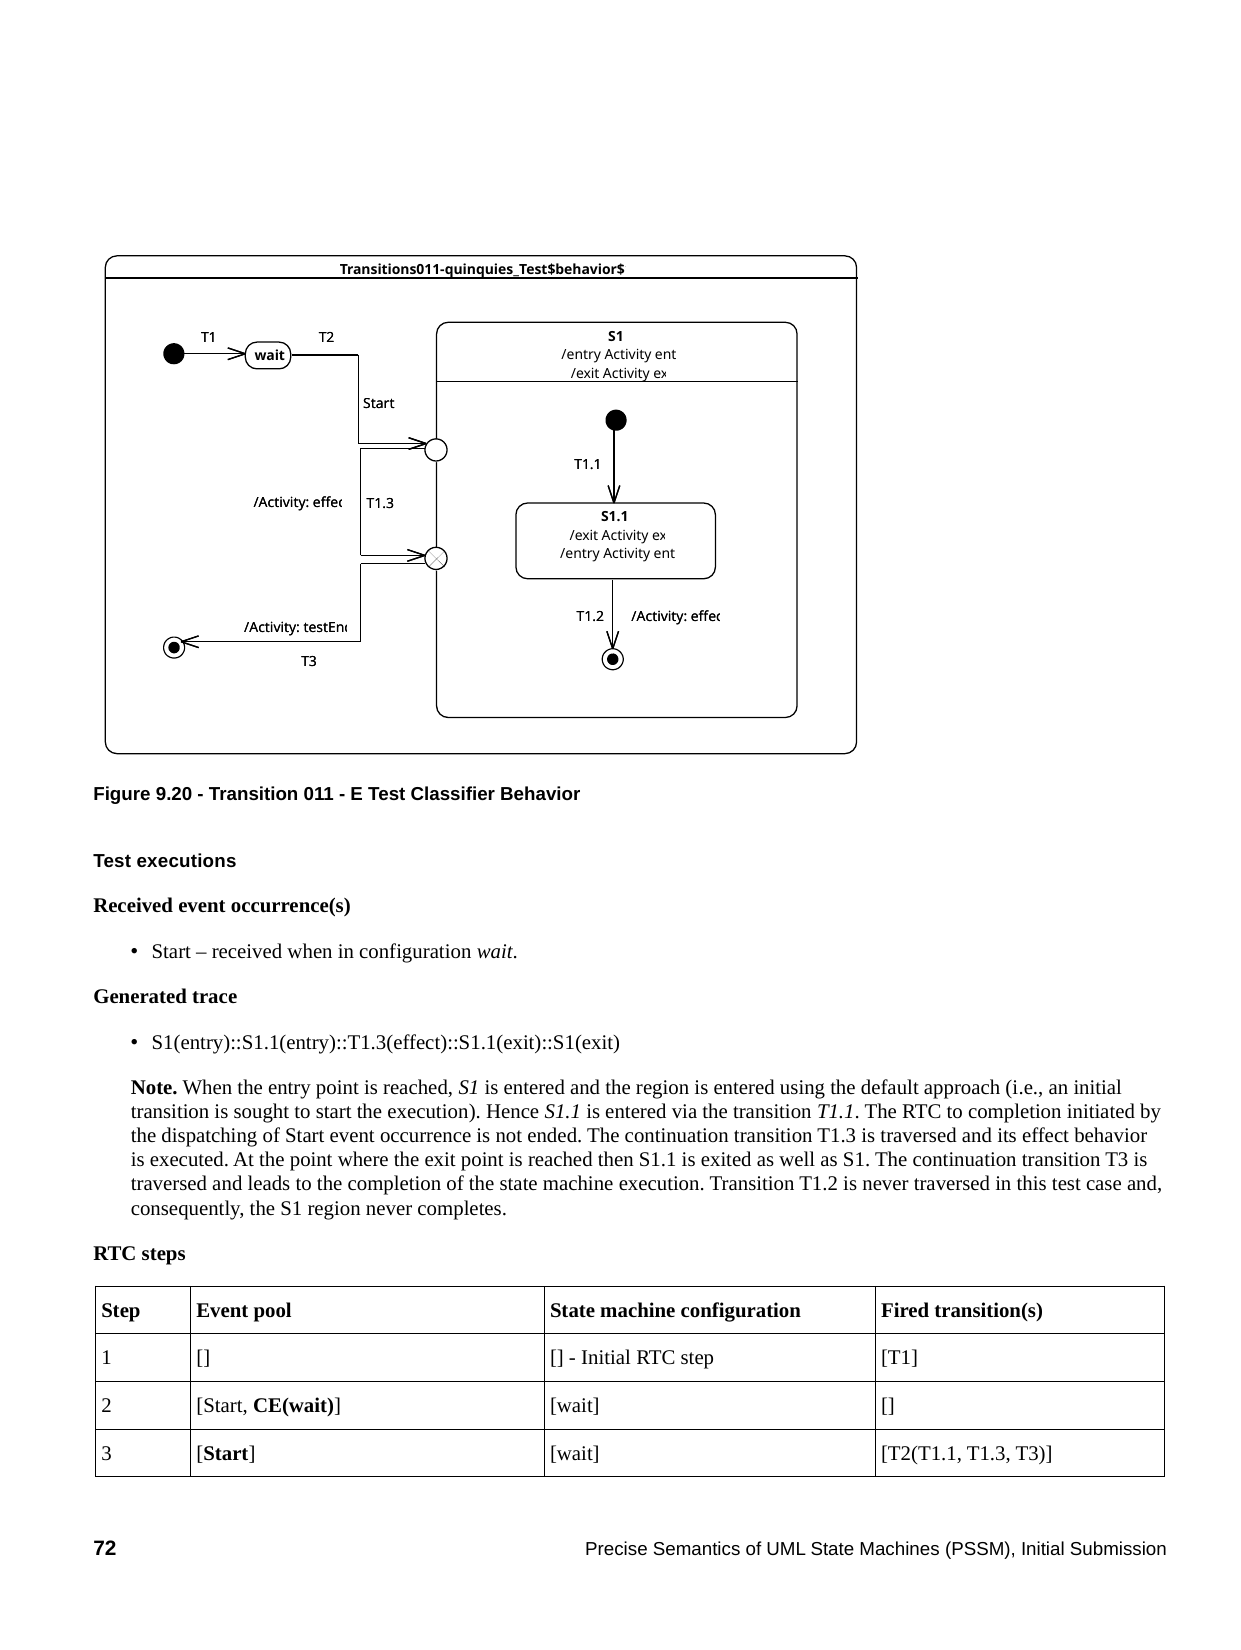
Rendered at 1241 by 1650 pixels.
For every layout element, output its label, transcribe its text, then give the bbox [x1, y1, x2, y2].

text Generated trace [93, 984, 1164, 1008]
list S1(entry)::S1.1(entry)::T1.3(effect)::S1.1(exit)::S1(exit) [131, 1029, 1164, 1054]
text Received event occurrence(s) [93, 893, 1164, 917]
list Start – received when in configuration wait. [131, 938, 1164, 963]
table_header Step [96, 1287, 190, 1333]
table_cell 2 [96, 1382, 190, 1429]
text Note. When the entry point is reached, S1 is entered and the region is entered using the default approach (i.e., an initial transition is sought to start the execution). Hence S1.1 is entered via the transition T1.1. The RTC to completion initiated by the dispatching of Start event occurrence is not ended. The continuation transition T1.3 is traversed and its effect behavior is executed. At the point where the exit point is reached then S1.1 is exited as well as S1. The continuation transition T3 is traversed and leads to the completion of the state machine execution. Transition T1.2 is never traversed in this test case and, consequently, the S1 region never completes. [131, 1075, 1164, 1219]
text RTC steps [93, 1241, 1164, 1264]
table_cell [] - Initial RTC step [545, 1334, 875, 1381]
table_cell [] [191, 1334, 544, 1381]
subtitle Test executions [93, 850, 1164, 872]
table_header State machine configuration [545, 1287, 875, 1333]
table_cell [Start, CE(wait)] [191, 1382, 544, 1429]
table_cell [wait] [545, 1382, 875, 1429]
table_header Fired transition(s) [876, 1287, 1164, 1333]
table_cell 3 [96, 1430, 190, 1476]
text Figure 9.20 - Transition 011 - E Test Classifier Behavior [93, 783, 964, 804]
table_cell [T2(T1.1, T1.3, T3)] [876, 1430, 1164, 1476]
table_cell [wait] [545, 1430, 875, 1476]
table_cell [Start] [191, 1430, 544, 1476]
table_cell [T1] [876, 1334, 1164, 1381]
table_cell 1 [96, 1334, 190, 1381]
table_cell [] [876, 1382, 1164, 1429]
table_header Event pool [191, 1287, 544, 1333]
